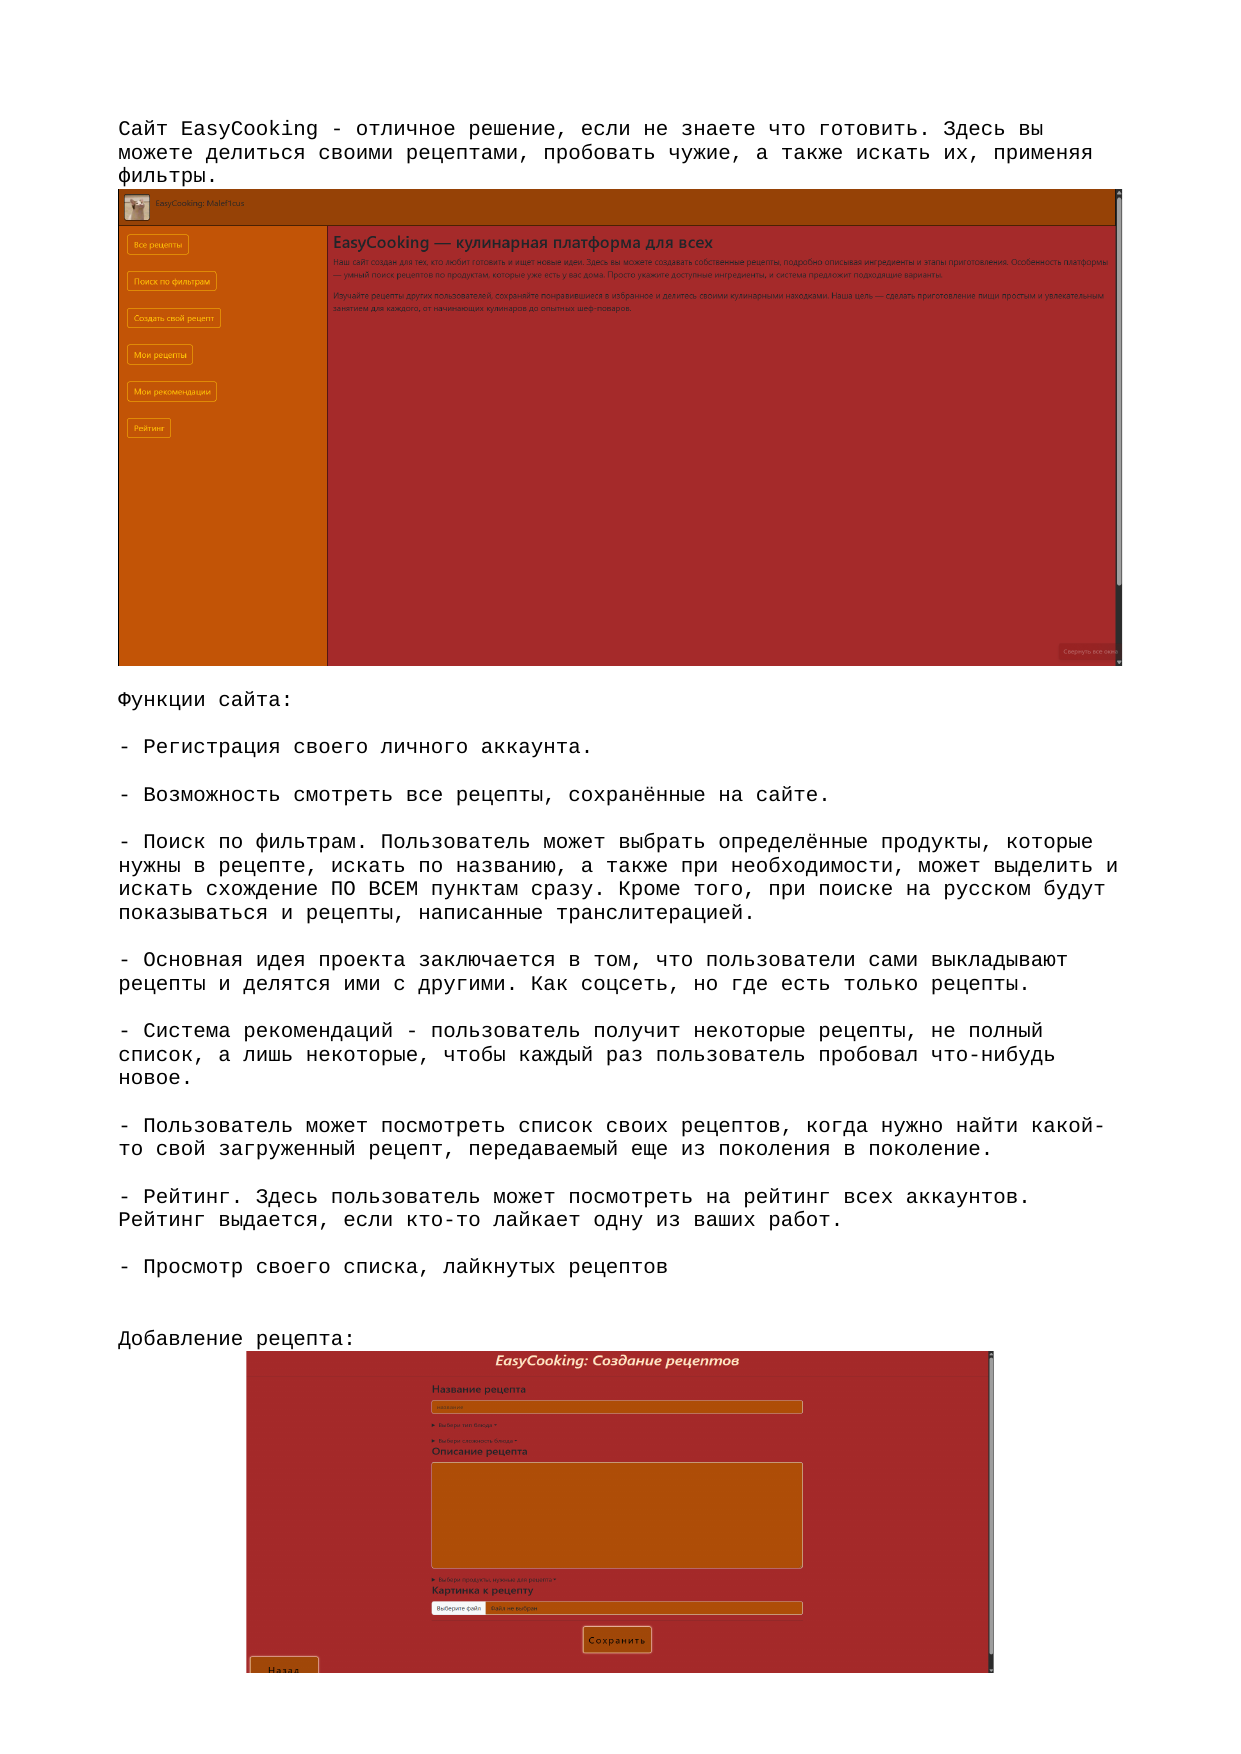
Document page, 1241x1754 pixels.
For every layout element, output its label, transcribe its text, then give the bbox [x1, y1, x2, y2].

text - Поиск по фильтрам. Пользователь может выбрать определённые продукты, которые нужны в рецепте, искать по названию, а также при необходимости, может выделить и искать схождение ПО ВСЕМ пунктам сразу. Кроме того, при поиске на русском будут показываться и рецепты, написанные транслитерацией. [118, 831, 1122, 926]
text - Рейтинг. Здесь пользователь может посмотреть на рейтинг всех аккаунтов. Рейтинг выдается, если кто-то лайкает одну из ваших работ. [118, 1186, 1122, 1233]
text Функции сайта: [118, 689, 1122, 713]
text - Регистрация своего личного аккаунта. [118, 736, 1122, 760]
text Сайт EasyCooking - отличное решение, если не знаете что готовить. Здесь вы можете делиться своими рецептами, пробовать чужие, а также искать их, применяя фильтры. [118, 118, 1122, 189]
text - Возможность смотреть все рецепты, сохранённые на сайте. [118, 784, 1122, 807]
text - Просмотр своего списка, лайкнутых рецептов [118, 1257, 1122, 1280]
text - Пользователь может посмотреть список своих рецептов, когда нужно найти какой-то свой загруженный рецепт, передаваемый еще из поколения в поколение. [118, 1115, 1122, 1162]
text - Основная идея проекта заключается в том, что пользователи сами выкладывают рецепты и делятся ими с другими. Как соцсеть, но где есть только рецепты. [118, 949, 1122, 996]
picture [118, 189, 1123, 666]
picture [246, 1351, 994, 1673]
text - Система рекомендаций - пользователь получит некоторые рецепты, не полный список, а лишь некоторые, чтобы каждый раз пользователь пробовал что-нибудь новое. [118, 1020, 1122, 1091]
text Добавление рецепта: [118, 1327, 1122, 1351]
